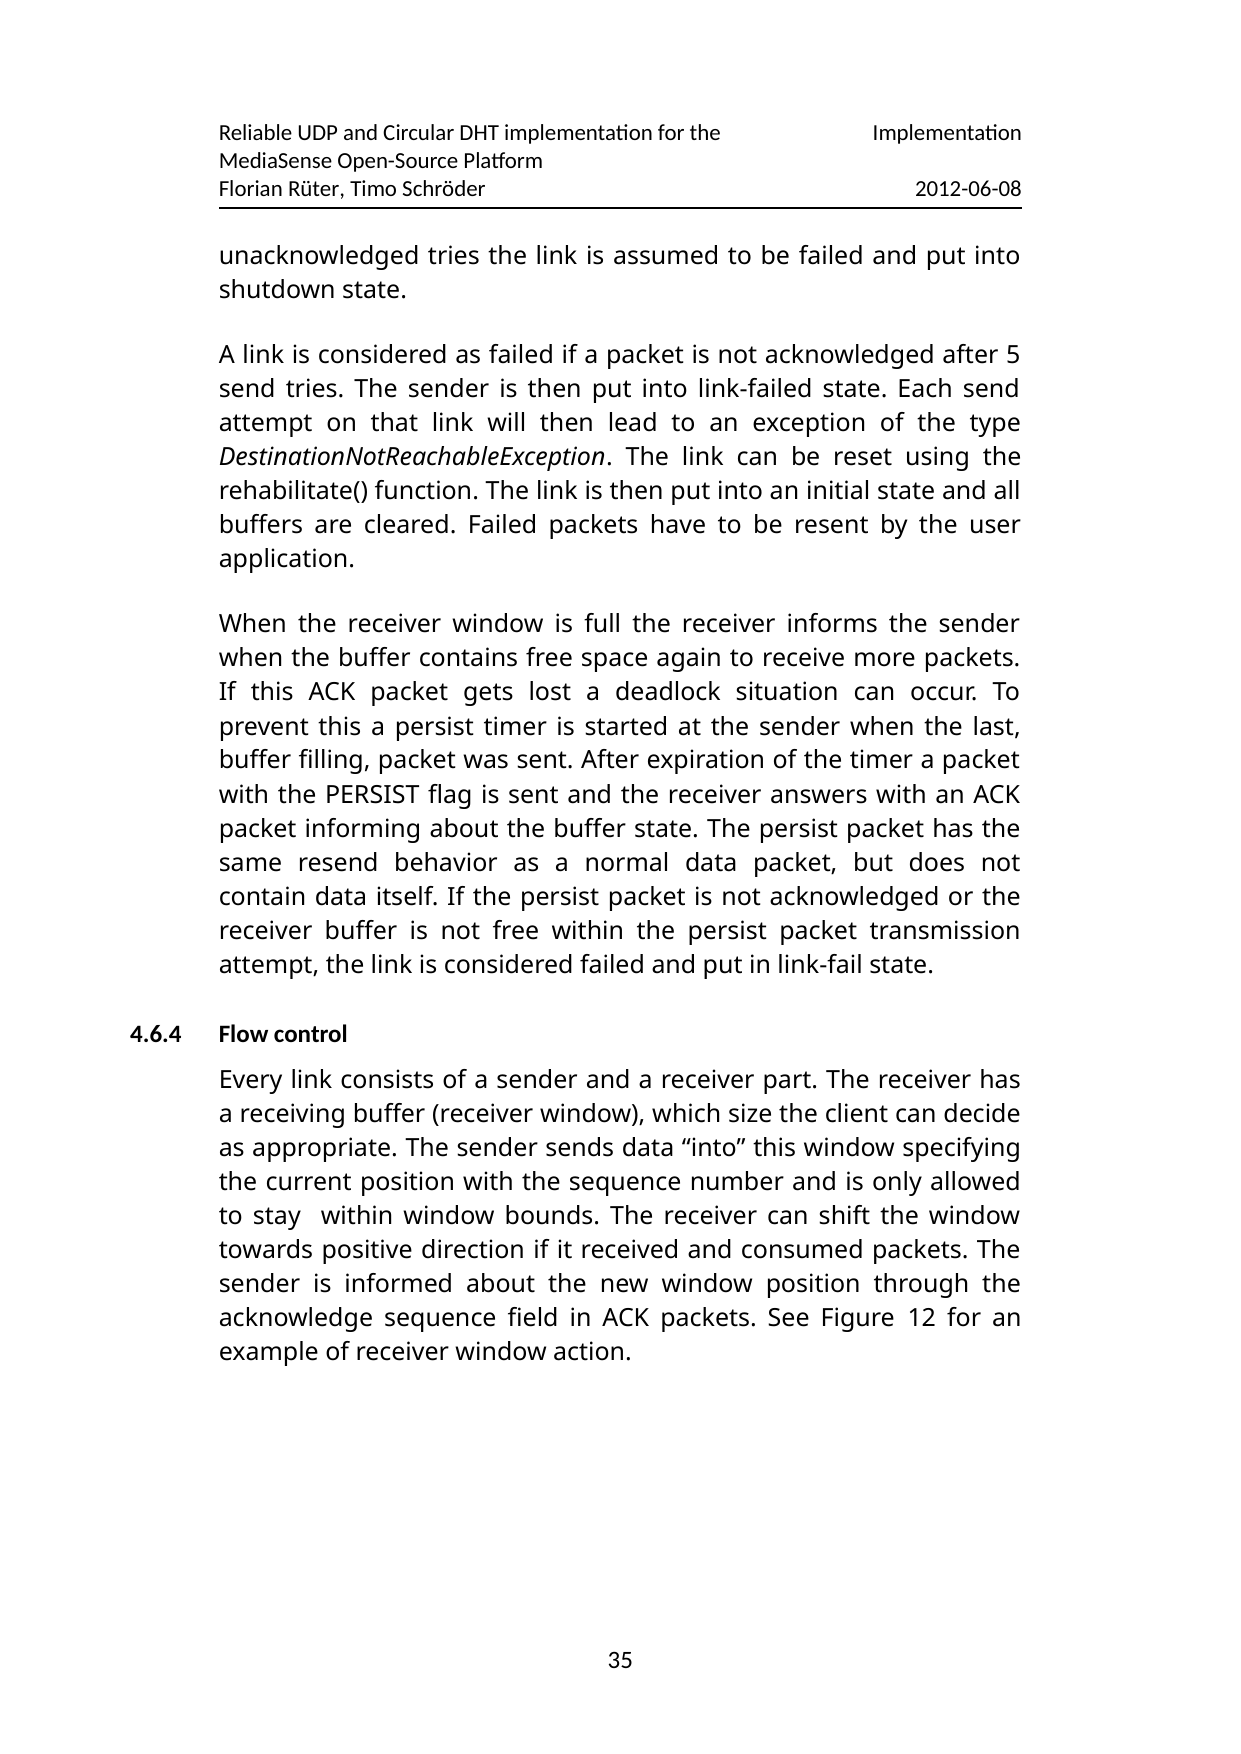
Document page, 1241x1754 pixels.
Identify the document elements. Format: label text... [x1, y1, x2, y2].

subtitle Flow control [130, 1018, 1022, 1048]
text When the receiver window is full the receiver informs the sender when the buffer contains free space again to receive more packets. If this ACK packet gets lost a deadlock situation can occur. To prevent this a persist timer is started at the sender when the last, buffer filling, packet was sent. After expiration of the timer a packet with the PERSIST flag is sent and the receiver answers with an ACK packet informing about the buffer state. The persist packet has the same resend behavior as a normal data packet, but does not contain data itself. If the persist packet is not acknowledged or the receiver buffer is not free within the persist packet transmission attempt, the link is considered failed and put in link-fail state. [218, 606, 1022, 981]
text A link is considered as failed if a packet is not acknowledged after 5 send tries. The sender is then put into link-failed state. Each send attempt on that link will then lead to an exception of the type DestinationNotReachableException. The link can be reset using the rehabilitate() function. The link is then put into an initial state and all buffers are cleared. Failed packets have to be resent by the user application. [218, 337, 1022, 575]
text Every link consists of a sender and a receiver part. The receiver has a receiving buffer (receiver window), which size the client can decide as appropriate. The sender sends data “into” this window specifying the current position with the sequence number and is only allowed to stay within window bounds. The receiver can shift the window towards positive direction if it received and consumed packets. The sender is informed about the new window position through the acknowledge sequence field in ACK packets. See Figure 12 for an example of receiver window action. [218, 1061, 1022, 1368]
text unacknowledged tries the link is assumed to be failed and put into shutdown state. [218, 238, 1022, 306]
